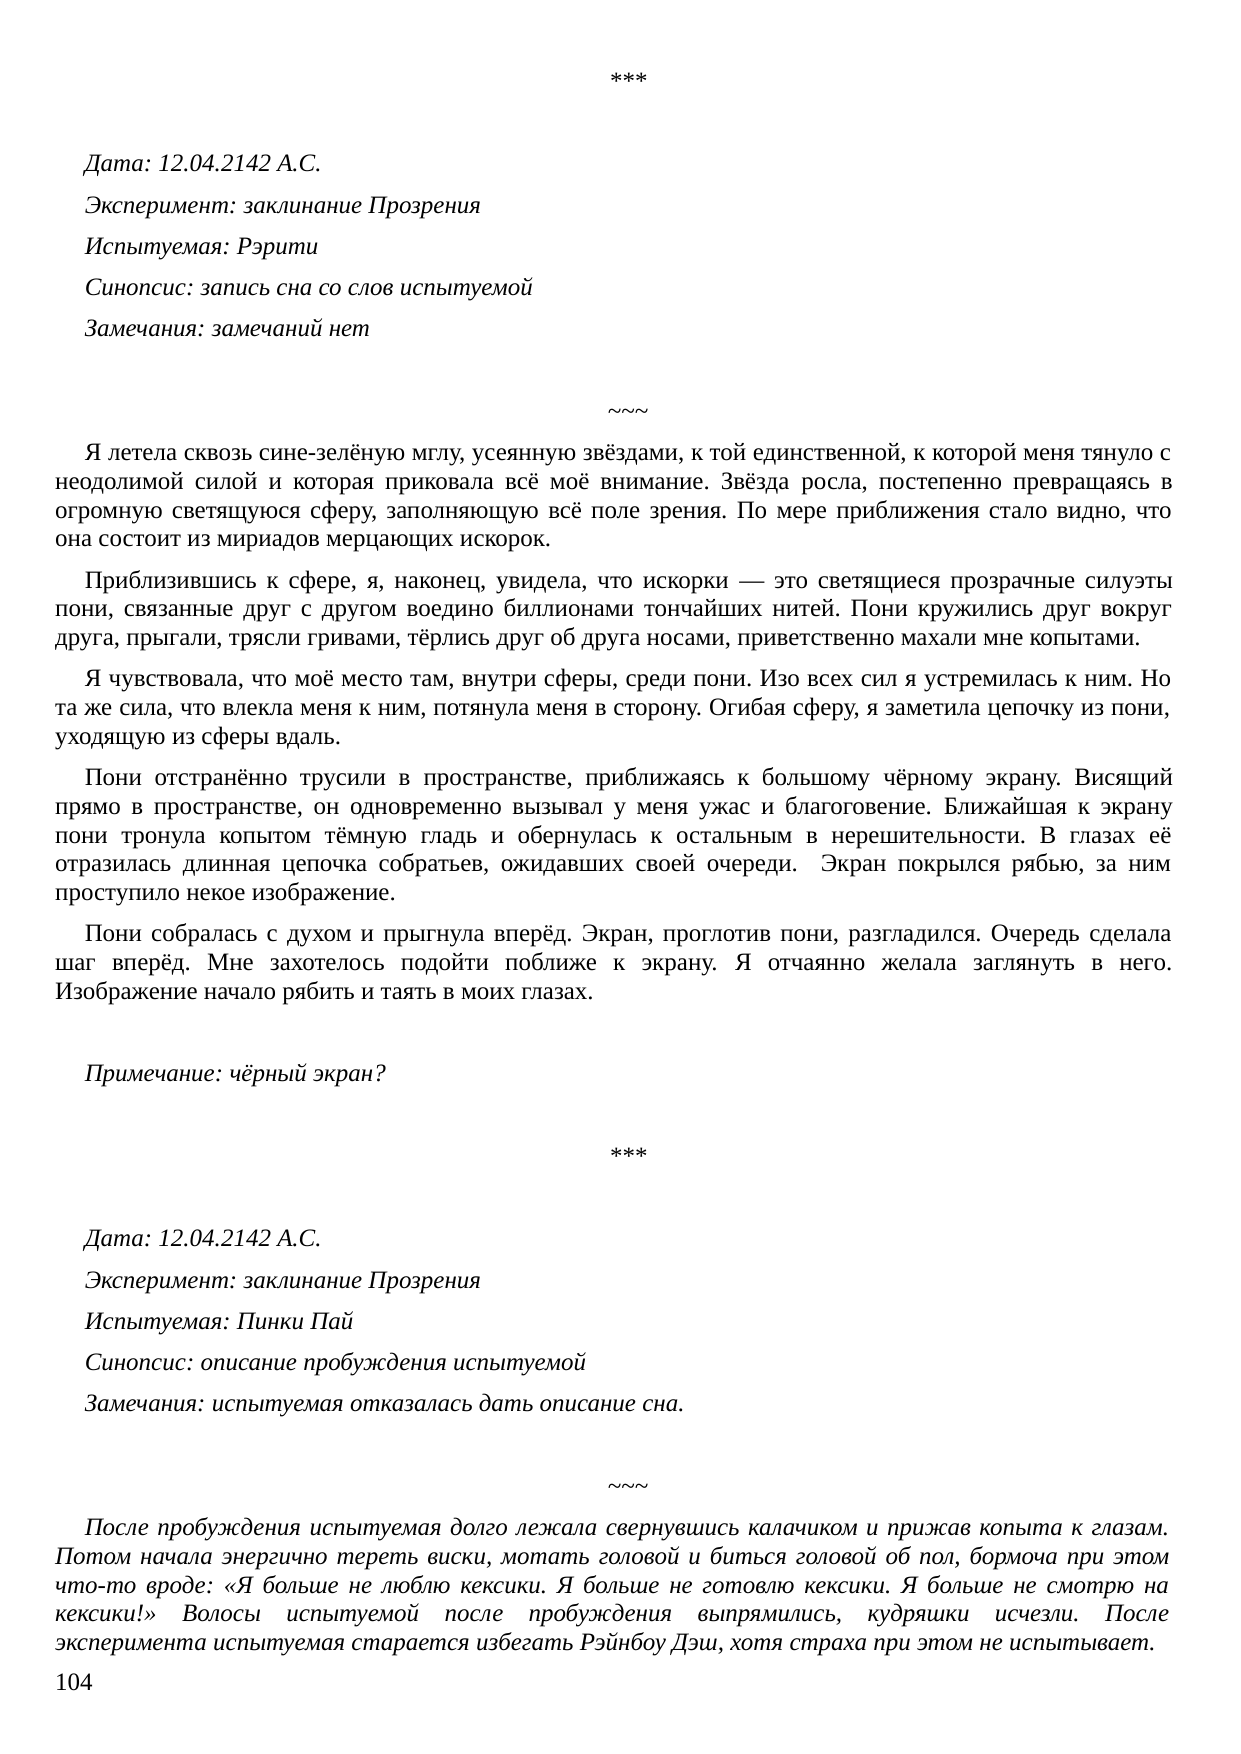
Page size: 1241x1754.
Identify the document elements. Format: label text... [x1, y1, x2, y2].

text Эксперимент: заклинание Прозрения [55, 1265, 1173, 1293]
text Примечание: чёрный экран? [55, 1058, 1173, 1087]
text Эксперимент: заклинание Прозрения [55, 190, 1173, 218]
text Испытуемая: Рэрити [55, 231, 1173, 260]
text ~~~ [55, 396, 1173, 425]
text Я летела сквозь сине-зелёную мглу, усеянную звёздами, к той единственной, к которой меня тянуло с неодолимой силой и которая приковала всё моё внимание. Звёзда росла, постепенно превращаясь в огромную светящуюся сферу, заполняющую всё поле зрения. По мере приближения стало видно, что она состоит из мириадов мерцающих искорок. [55, 437, 1173, 552]
text Пони отстранённо трусили в пространстве, приближаясь к большому чёрному экрану. Висящий прямо в пространстве, он одновременно вызывал у меня ужас и благоговение. Ближайшая к экрану пони тронула копытом тёмную гладь и обернулась к остальным в нерешительности. В глазах её отразилась длинная цепочка собратьев, ожидавших своей очереди. Экран покрылся рябью, за ним проступило некое изображение. [55, 762, 1173, 906]
text *** [55, 66, 1173, 95]
text Пони собралась с духом и прыгнула вперёд. Экран, проглотив пони, разгладился. Очередь сделала шаг вперёд. Мне захотелось подойти поближе к экрану. Я отчаянно желала заглянуть в него. Изображение начало рябить и таять в моих глазах. [55, 918, 1173, 1005]
text *** [55, 1141, 1173, 1170]
text Я чувствовала, что моё место там, внутри сферы, среди пони. Изо всех сил я устремилась к ним. Но та же сила, что влекла меня к ним, потянула меня в сторону. Огибая сферу, я заметила цепочку из пони, уходящую из сферы вдаль. [55, 663, 1173, 750]
text После пробуждения испытуемая долго лежала свернувшись калачиком и прижав копыта к глазам. Потом начала энергично тереть виски, мотать головой и биться головой об пол, бормоча при этом что-то вроде: «Я больше не люблю кексики. Я больше не готовлю кексики. Я больше не смотрю на кексики!» Волосы испытуемой после пробуждения выпрямились, кудряшки исчезли. После эксперимента испытуемая старается избегать Рэйнбоу Дэш, хотя страха при этом не испытывает. [55, 1512, 1173, 1656]
text Синопсис: описание пробуждения испытуемой [55, 1347, 1173, 1376]
text Испытуемая: Пинки Пай [55, 1306, 1173, 1335]
text Замечания: испытуемая отказалась дать описание сна. [55, 1388, 1173, 1417]
text Дата: 12.04.2142 А.С. [55, 1223, 1173, 1252]
text Синопсис: запись сна со слов испытуемой [55, 272, 1173, 301]
text Приблизившись к сфере, я, наконец, увидела, что искорки — это светящиеся прозрачные силуэты пони, связанные друг с другом воедино биллионами тончайших нитей. Пони кружились друг вокруг друга, прыгали, трясли гривами, тёрлись друг об друга носами, приветственно махали мне копытами. [55, 565, 1173, 651]
text Дата: 12.04.2142 А.С. [55, 148, 1173, 177]
text ~~~ [55, 1471, 1173, 1500]
text Замечания: замечаний нет [55, 313, 1173, 342]
